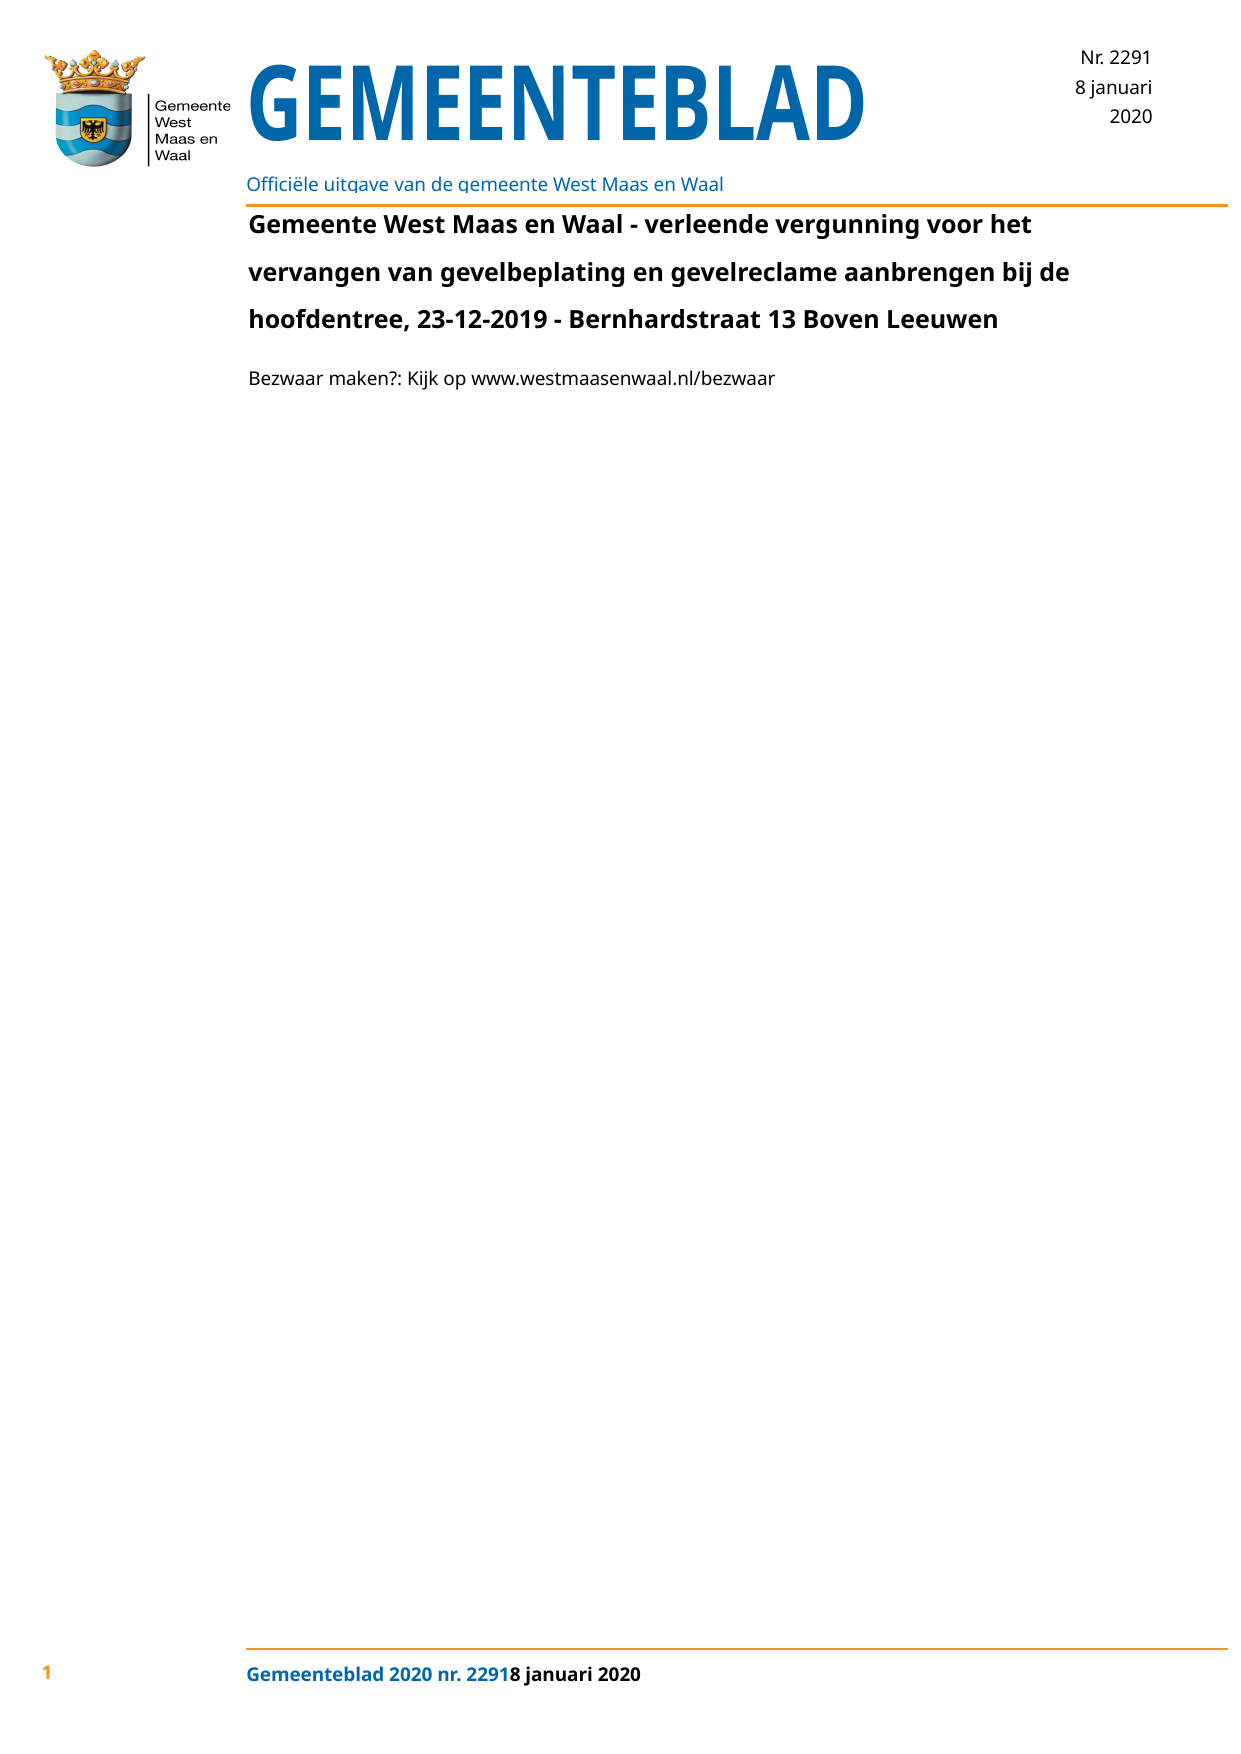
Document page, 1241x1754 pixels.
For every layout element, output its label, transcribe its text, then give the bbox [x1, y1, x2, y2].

text Gemeente West Maas en Waal - verleende vergunning voor het vervangen van gevelbeplating en gevelreclame aanbrengen bij de hoofdentree, 23-12-2019 - Bernhardstraat 13 Boven Leeuwen [248, 207, 1152, 336]
text Bezwaar maken?: Kijk op www.westmaasenwaal.nl/bezwaar [248, 366, 1152, 391]
picture [41, 47, 231, 172]
